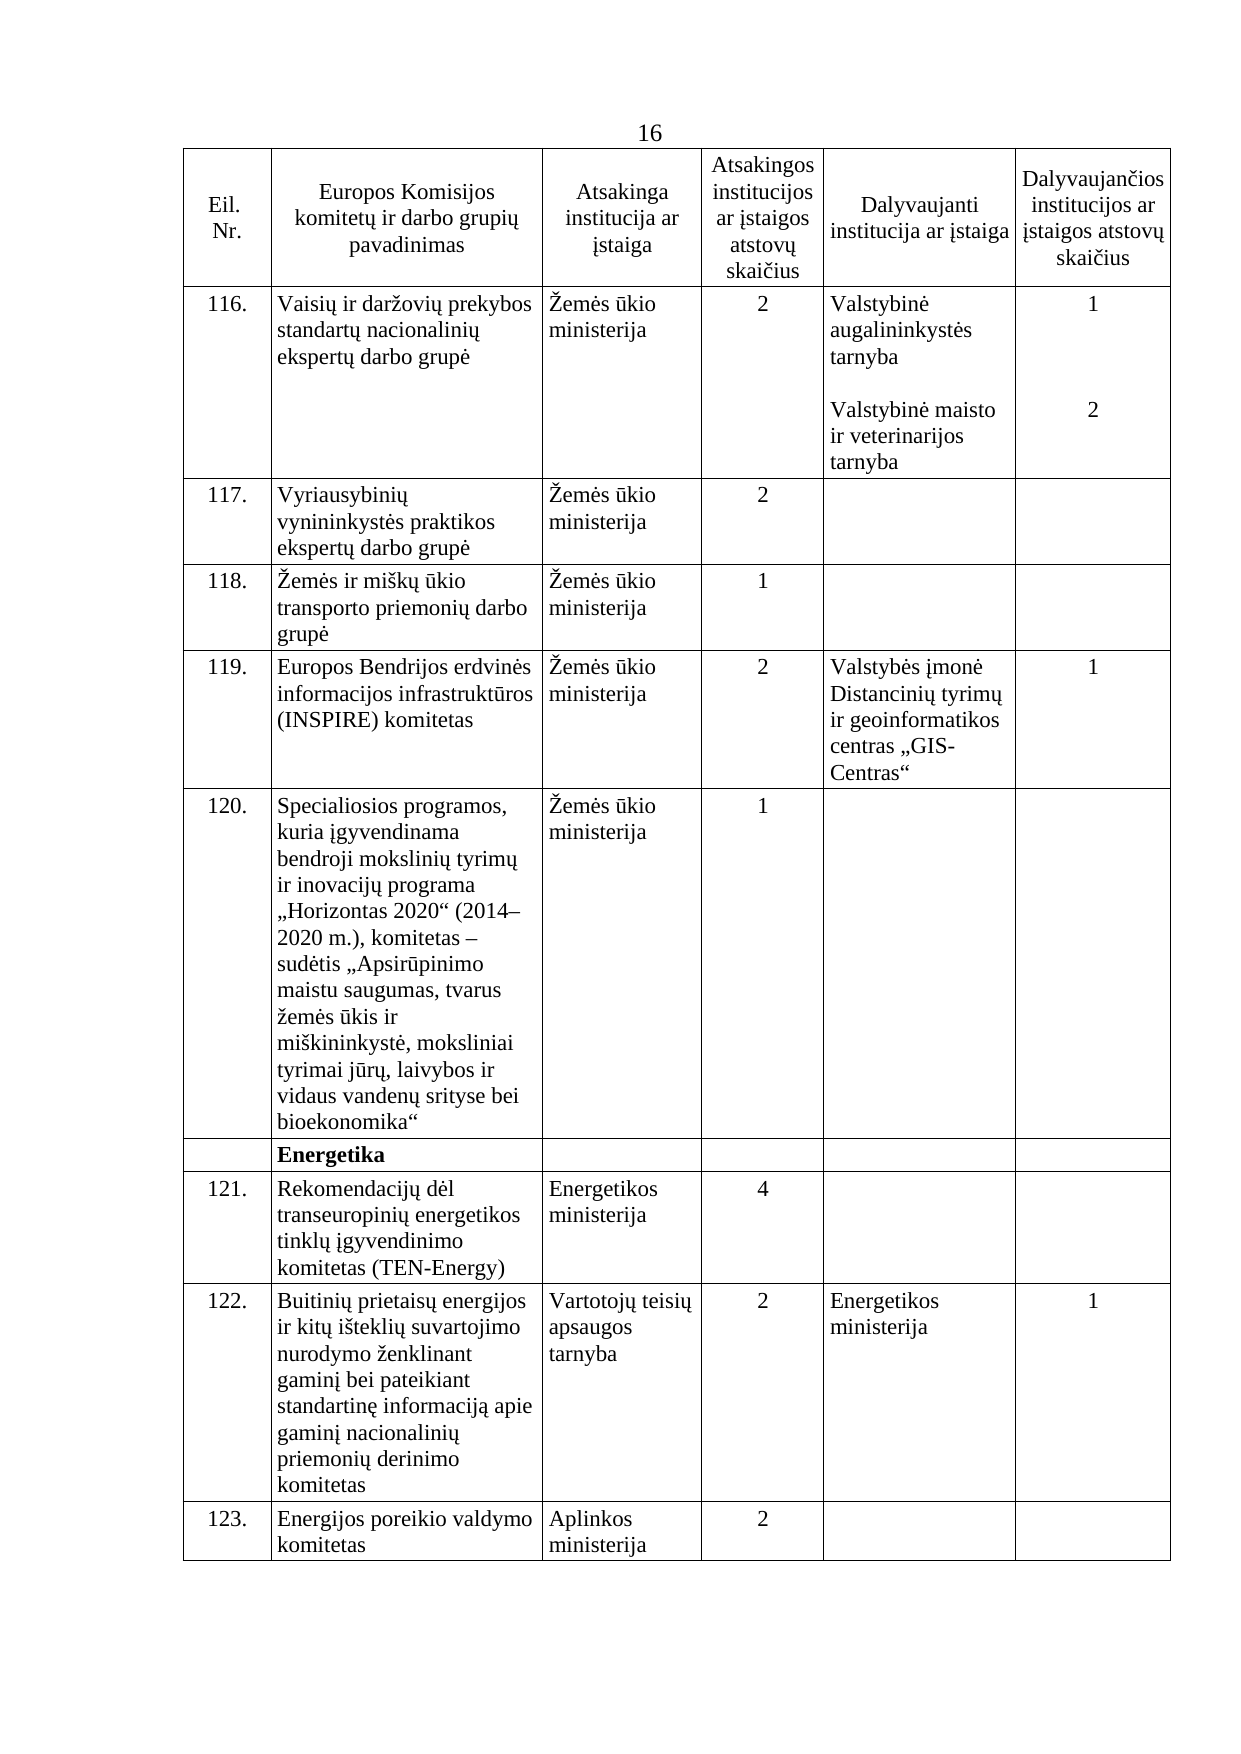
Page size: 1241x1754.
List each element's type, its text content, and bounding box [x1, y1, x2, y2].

table_cell Rekomendacijų dėl transeuropinių energetikos tinklų įgyvendinimo komitetas (TEN-Energy) [272, 1172, 542, 1283]
table_cell 2 [702, 1502, 823, 1560]
table_cell 2 [702, 287, 823, 478]
table_header Dalyvaujančios institucijos ar įstaigos atstovų skaičius [1016, 149, 1170, 286]
table_cell [824, 1172, 1015, 1283]
table_cell Žemės ūkio ministerija [543, 651, 701, 788]
table_cell Vyriausybinių vynininkystės praktikos ekspertų darbo grupė [272, 479, 542, 563]
table_cell [1016, 789, 1170, 1138]
table_cell 1 [1016, 1284, 1170, 1501]
table_cell 4 [702, 1172, 823, 1283]
table_cell [1016, 1502, 1170, 1560]
table_cell [1016, 479, 1170, 563]
table_cell Žemės ūkio ministerija [543, 565, 701, 649]
table_cell Žemės ūkio ministerija [543, 789, 701, 1138]
table_header Europos Komisijos komitetų ir darbo grupių pavadinimas [272, 149, 542, 286]
table_header Atsakingos institucijos ar įstaigos atstovų skaičius [702, 149, 823, 286]
table_cell [702, 1139, 823, 1171]
table_header Eil. Nr. [184, 149, 271, 286]
table_cell Žemės ir miškų ūkio transporto priemonių darbo grupė [272, 565, 542, 649]
table_cell [824, 565, 1015, 649]
table_cell [824, 1139, 1015, 1171]
table_cell Žemės ūkio ministerija [543, 287, 701, 478]
table_cell 121. [184, 1172, 271, 1283]
table_cell [824, 1502, 1015, 1560]
table_cell Valstybinė augalininkystės tarnyba Valstybinė maisto ir veterinarijos tarnyba [824, 287, 1015, 478]
table_cell 119. [184, 651, 271, 788]
table_header Dalyvaujanti institucija ar įstaiga [824, 149, 1015, 286]
table_cell 2 [702, 479, 823, 563]
table_cell 118. [184, 565, 271, 649]
table_cell Valstybės įmonė Distancinių tyrimų ir geoinformatikos centras „GIS-Centras“ [824, 651, 1015, 788]
table_cell 2 [702, 651, 823, 788]
table_cell 1 [1016, 651, 1170, 788]
table_cell Energetikos ministerija [824, 1284, 1015, 1501]
table_cell [824, 789, 1015, 1138]
table_cell Vartotojų teisių apsaugos tarnyba [543, 1284, 701, 1501]
table_cell 123. [184, 1502, 271, 1560]
table_cell Vaisių ir daržovių prekybos standartų nacionalinių ekspertų darbo grupė [272, 287, 542, 478]
table_cell 120. [184, 789, 271, 1138]
table_cell [1016, 1172, 1170, 1283]
table_cell 117. [184, 479, 271, 563]
table_cell [824, 479, 1015, 563]
table_cell Žemės ūkio ministerija [543, 479, 701, 563]
table_cell 122. [184, 1284, 271, 1501]
table_header Atsakinga institucija ar įstaiga [543, 149, 701, 286]
table_cell Europos Bendrijos erdvinės informacijos infrastruktūros (INSPIRE) komitetas [272, 651, 542, 788]
table_cell Buitinių prietaisų energijos ir kitų išteklių suvartojimo nurodymo ženklinant gaminį bei pateikiant standartinę informaciją apie gaminį nacionalinių priemonių derinimo komitetas [272, 1284, 542, 1501]
table_cell [1016, 565, 1170, 649]
table_cell Energetika [272, 1139, 542, 1171]
table_cell 1 [702, 789, 823, 1138]
table_cell Specialiosios programos, kuria įgyvendinama bendroji mokslinių tyrimų ir inovacijų programa „Horizontas 2020“ (2014–2020 m.), komitetas – sudėtis „Apsirūpinimo maistu saugumas, tvarus žemės ūkis ir miškininkystė, moksliniai tyrimai jūrų, laivybos ir vidaus vandenų srityse bei bioekonomika“ [272, 789, 542, 1138]
table_cell [543, 1139, 701, 1171]
table_cell 1 [702, 565, 823, 649]
table_cell Aplinkos ministerija [543, 1502, 701, 1560]
table_cell 1 2 [1016, 287, 1170, 478]
table_cell 2 [702, 1284, 823, 1501]
table_cell [1016, 1139, 1170, 1171]
table_cell Energijos poreikio valdymo komitetas [272, 1502, 542, 1560]
table_cell Energetikos ministerija [543, 1172, 701, 1283]
table_cell [184, 1139, 271, 1171]
table_cell 116. [184, 287, 271, 478]
